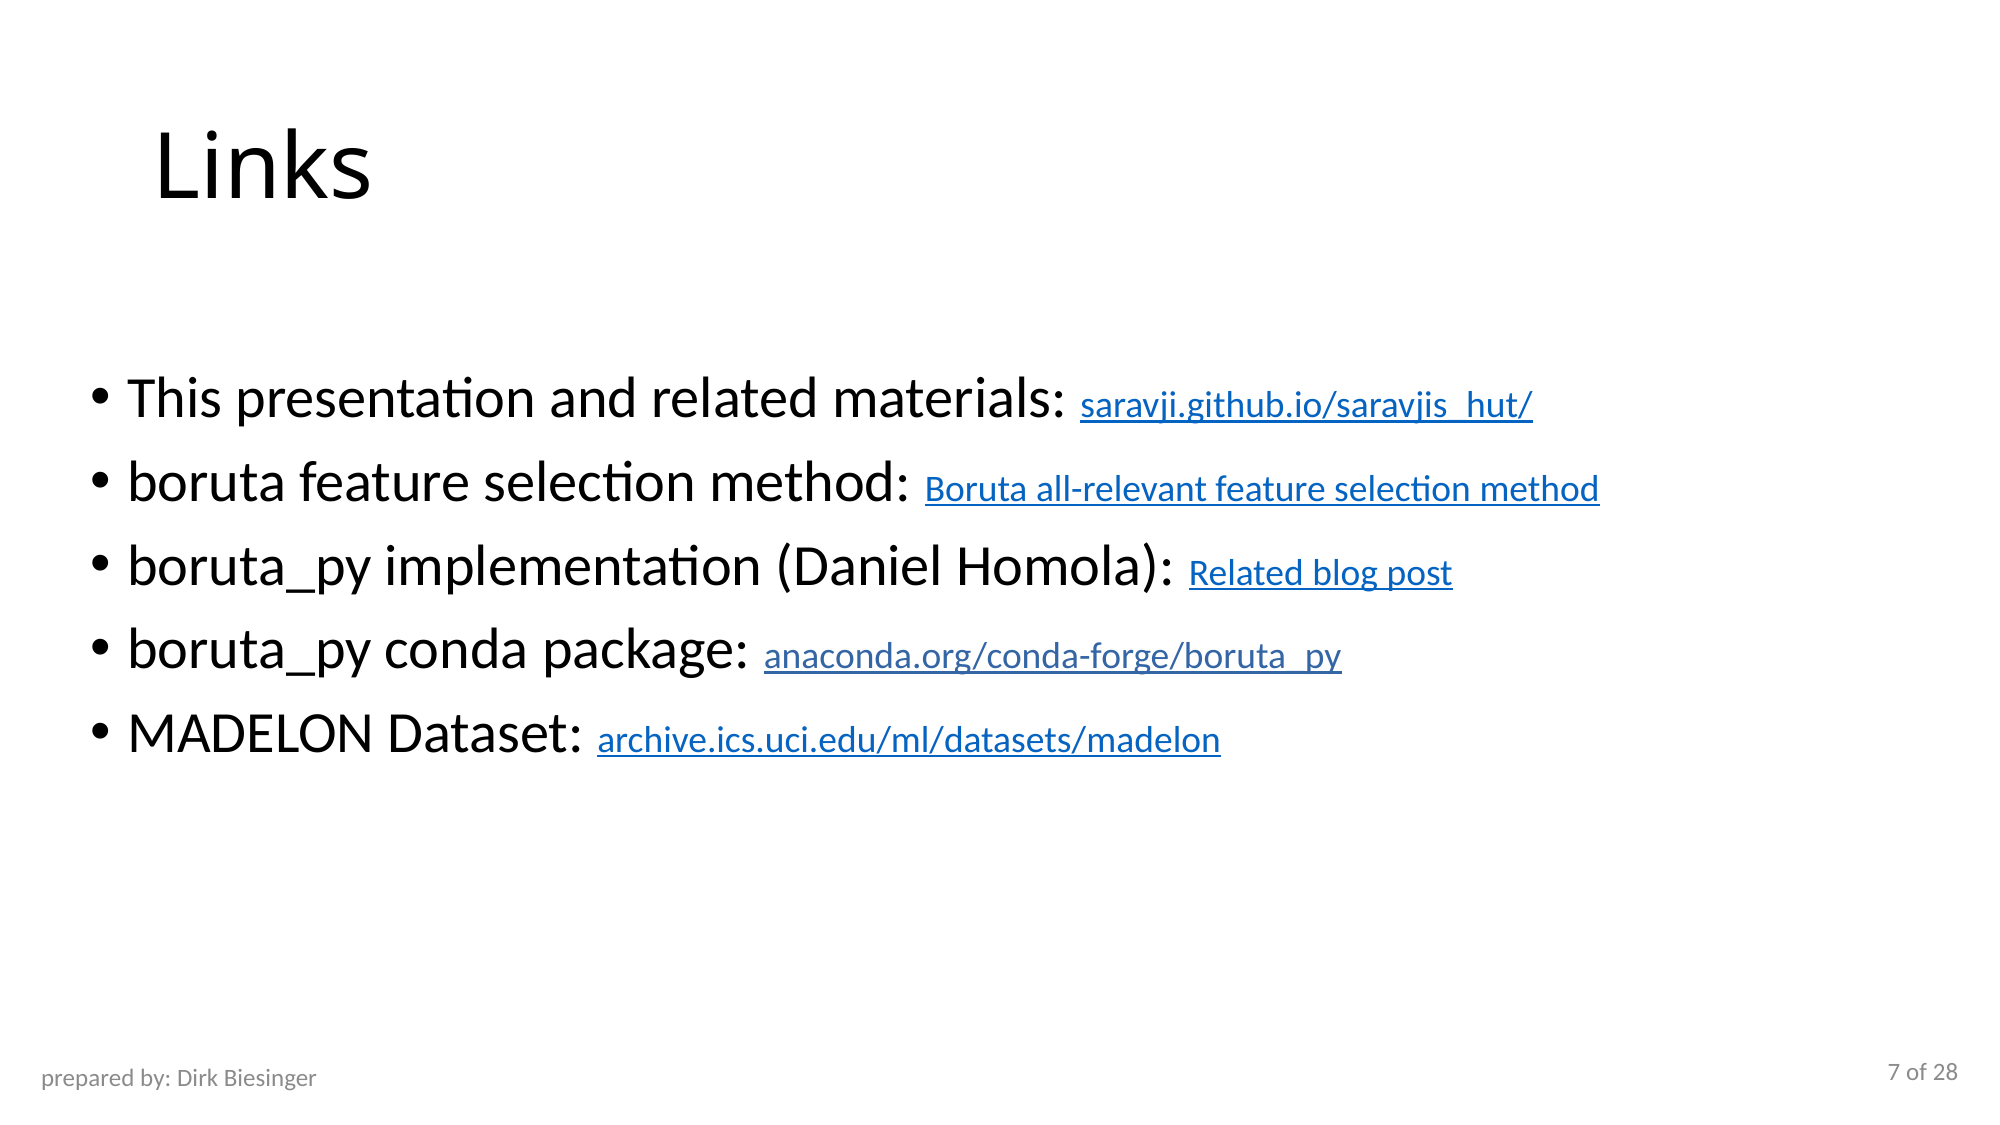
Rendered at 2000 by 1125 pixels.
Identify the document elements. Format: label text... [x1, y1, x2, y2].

list This presentation and related materials: saravji.github.io/saravjis_hut/ boruta feature selection method: Boruta all-relevant feature selection method boruta_py implementation (Daniel Homola): Related blog post boruta_py conda package: anaconda.org/conda-forge/boruta_py MADELON Dataset: archive.ics.uci.edu/ml/datasets/madelon [75, 360, 1981, 1014]
title Links [137, 59, 1862, 278]
